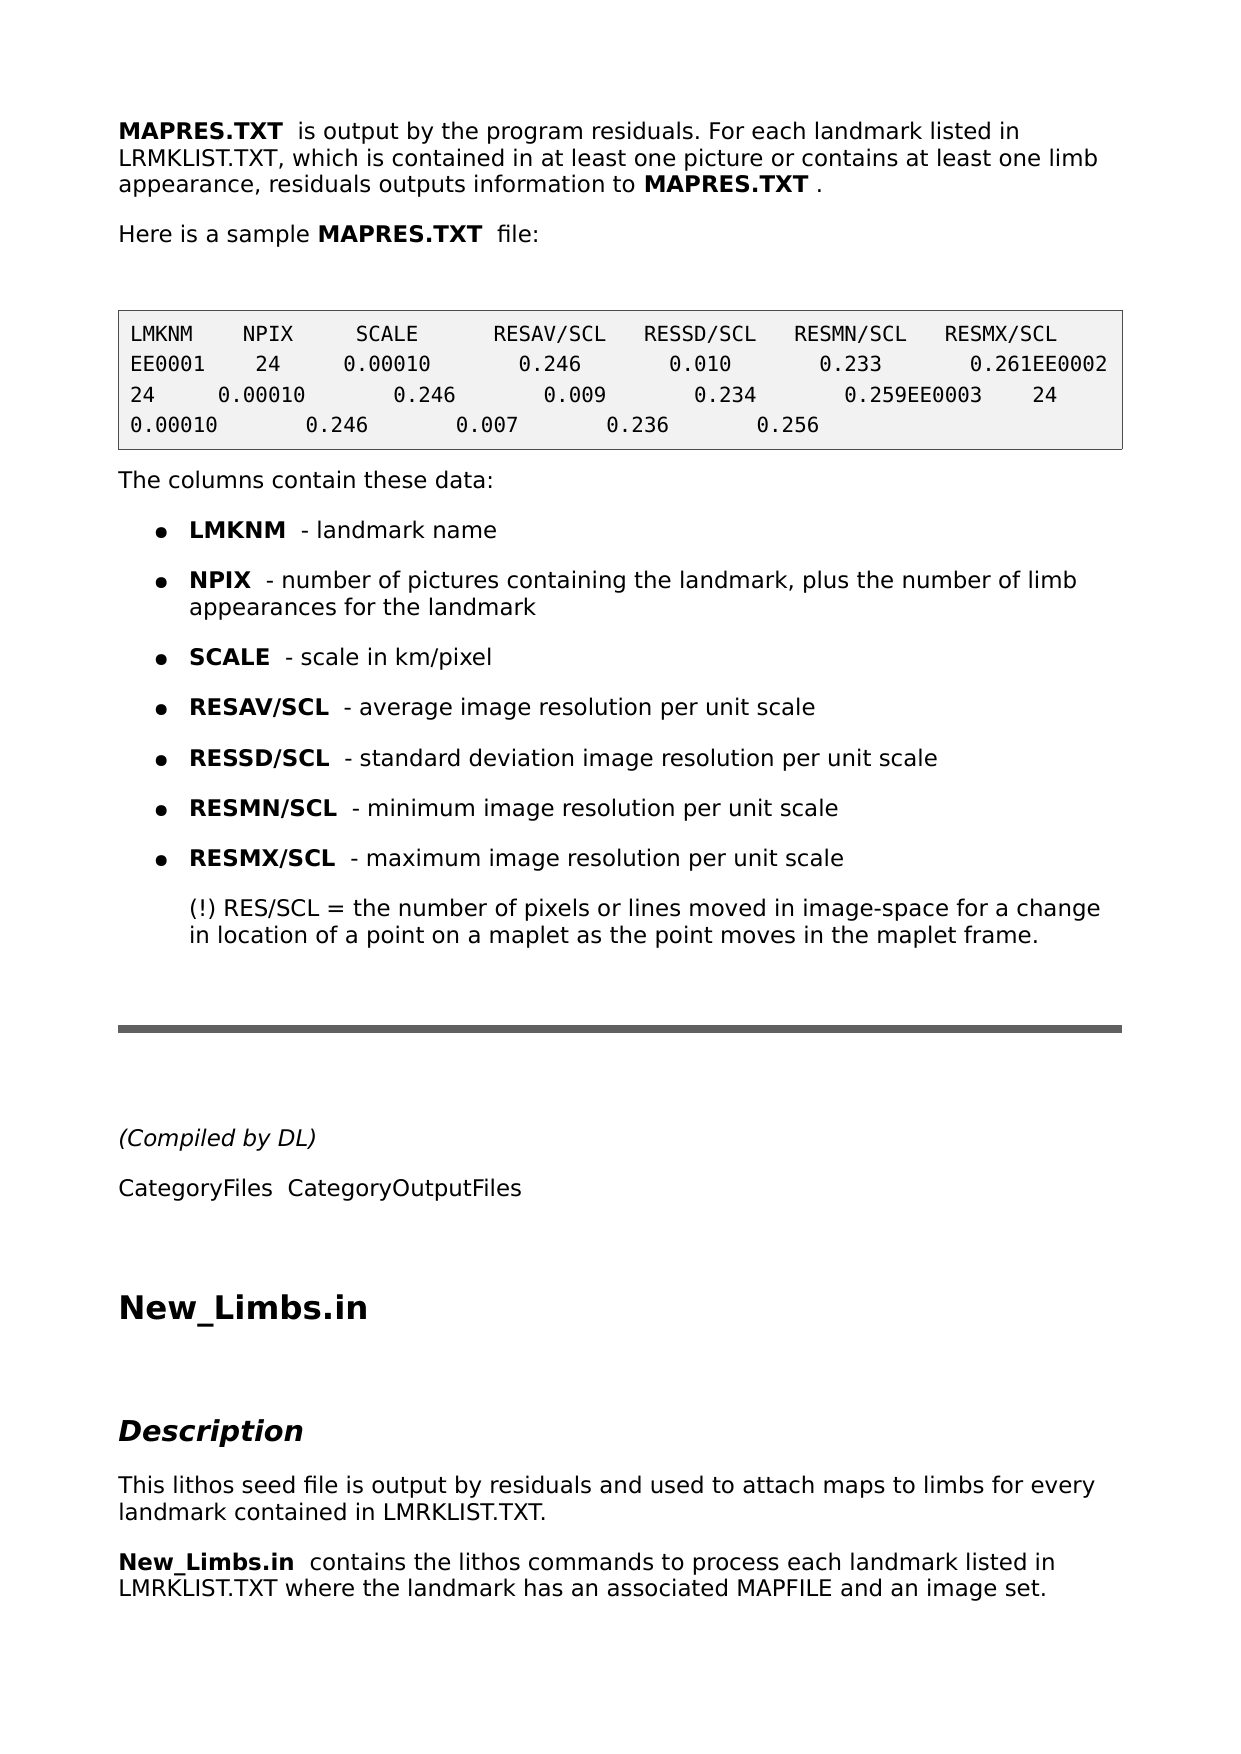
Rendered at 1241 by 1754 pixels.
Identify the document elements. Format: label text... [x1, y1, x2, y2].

subtitle Description [118, 1414, 1122, 1448]
list SCALE - scale in km/pixel [153, 644, 1122, 671]
list RESMN/SCL - minimum image resolution per unit scale [153, 795, 1122, 822]
text The columns contain these data: [118, 467, 1122, 494]
subtitle New_Limbs.in [118, 1289, 1122, 1327]
text LMKNM NPIX SCALE RESAV/SCL RESSD/SCL RESMN/SCL RESMX/SCL EE0001 24 0.00010 0.246 0.010 0.233 0.261EE0002 24 0.00010 0.246 0.009 0.234 0.259EE0003 24 0.00010 0.246 0.007 0.236 0.256 [119, 311, 1122, 449]
text Here is a sample MAPRES.TXT file: [118, 222, 1122, 248]
text New_Limbs.in contains the lithos commands to process each landmark listed in LMRKLIST.TXT where the landmark has an associated MAPFILE and an image set. [118, 1549, 1122, 1602]
text MAPRES.TXT is output by the program residuals. For each landmark listed in LRMKLIST.TXT, which is contained in at least one picture or contains at least one limb appearance, residuals outputs information to MAPRES.TXT . [118, 118, 1122, 198]
text This lithos seed file is output by residuals and used to attach maps to limbs for every landmark contained in LMRKLIST.TXT. [118, 1472, 1122, 1525]
list (!) RES/SCL = the number of pixels or lines moved in image-space for a change in location of a point on a maplet as the point moves in the maplet frame. [153, 895, 1122, 949]
list LMKNM - landmark name [153, 517, 1122, 544]
list NPIX - number of pictures containing the landmark, plus the number of limb appearances for the landmark [153, 567, 1122, 621]
text CategoryFiles CategoryOutputFiles [118, 1175, 1122, 1202]
list RESMX/SCL - maximum image resolution per unit scale [153, 845, 1122, 872]
list RESAV/SCL - average image resolution per unit scale [153, 694, 1122, 721]
text (Compiled by DL) [118, 1125, 1122, 1152]
list RESSD/SCL - standard deviation image resolution per unit scale [153, 745, 1122, 771]
